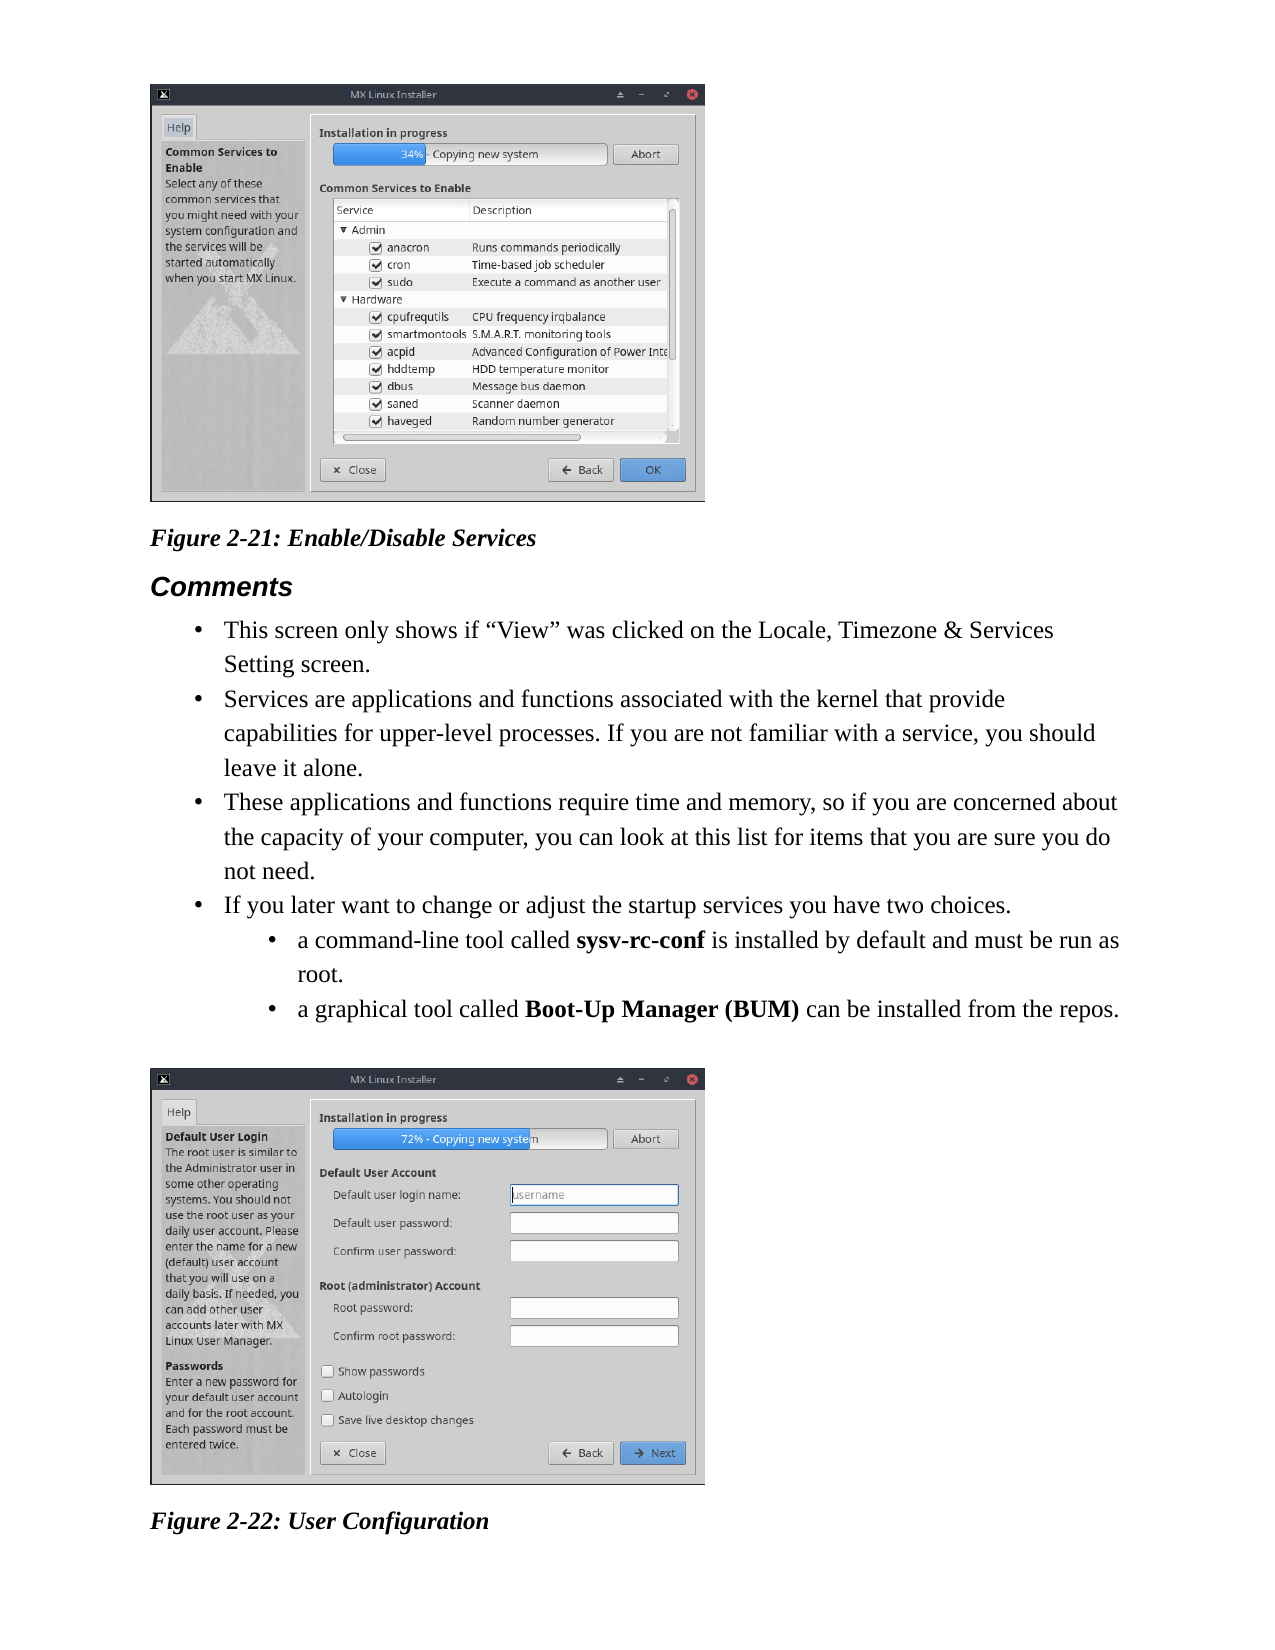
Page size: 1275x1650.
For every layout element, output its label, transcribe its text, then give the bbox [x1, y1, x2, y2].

picture [150, 84, 705, 502]
subtitle Comments [150, 570, 1125, 602]
text Figure 2-21: Enable/Disable Services [150, 59, 1125, 552]
list a command-line tool called sysv-rc-conf is installed by default and must be run as root. [268, 925, 1125, 988]
text Figure 2-22: User Configuration [150, 1043, 1125, 1535]
list a graphical tool called Boot-Up Manager (BUM) can be installed from the repos. [268, 994, 1125, 1023]
list This screen only shows if “View” was clicked on the Locale, Timezone & Services Setting screen. [194, 615, 1125, 678]
list If you later want to change or adjust the startup services you have two choices. [194, 891, 1125, 919]
picture [150, 1068, 705, 1485]
list These applications and functions require time and memory, so if you are concerned about the capacity of your computer, you can look at this list for items that you are sure you do not need. [194, 787, 1125, 885]
list Services are applications and functions associated with the kernel that provide capabilities for upper-level processes. If you are not familiar with a service, you should leave it alone. [194, 684, 1125, 781]
